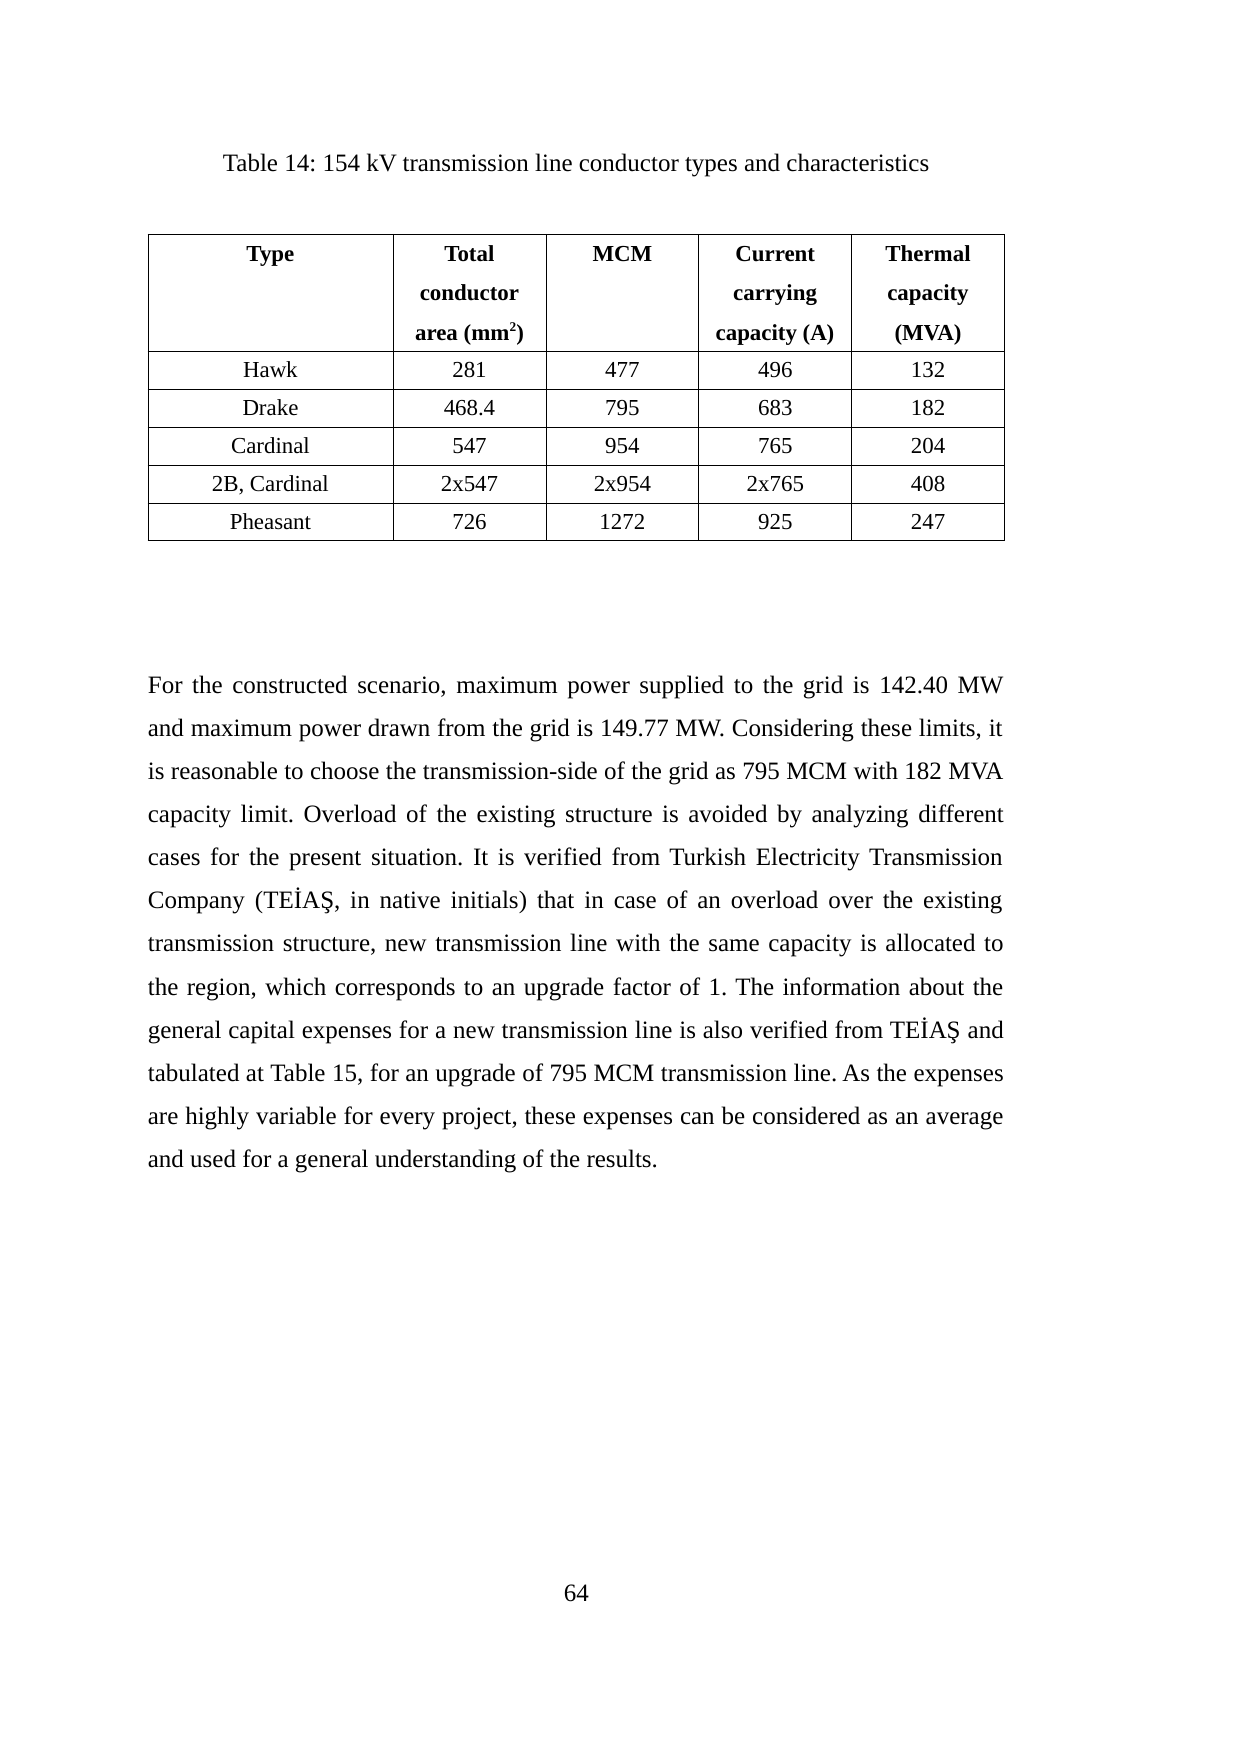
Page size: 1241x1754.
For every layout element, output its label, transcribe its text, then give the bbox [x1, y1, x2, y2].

table_cell 408 [852, 466, 1004, 502]
text For the constructed scenario, maximum power supplied to the grid is 142.40 MW and maximum power drawn from the grid is 149.77 MW. Considering these limits, it is reasonable to choose the transmission-side of the grid as 795 MCM with 182 MVA capacity limit. Overload of the existing structure is avoided by analyzing different cases for the present situation. It is verified from Turkish Electricity Transmission Company (TEİAŞ, in native initials) that in case of an overload over the existing transmission structure, new transmission line with the same capacity is allocated to the region, which corresponds to an upgrade factor of 1. The information about the general capital expenses for a new transmission line is also verified from TEİAŞ and tabulated at Table 15, for an upgrade of 795 MCM transmission line. As the expenses are highly variable for every project, these expenses can be considered as an average and used for a general understanding of the results. [148, 670, 1004, 1173]
table_cell 182 [852, 390, 1004, 427]
table_cell 2x547 [394, 466, 546, 502]
table_cell 2x954 [547, 466, 698, 502]
table_cell 683 [699, 390, 851, 427]
table_cell 795 [547, 390, 698, 427]
table_header Total conductor area (mm2) [394, 235, 546, 351]
table_cell 547 [394, 428, 546, 464]
table_cell Drake [149, 390, 393, 427]
table_cell 204 [852, 428, 1004, 464]
table_cell Cardinal [149, 428, 393, 464]
table_cell 468.4 [394, 390, 546, 427]
table_header Thermal capacity (MVA) [852, 235, 1004, 351]
table_cell 132 [852, 352, 1004, 389]
table_cell 247 [852, 504, 1004, 540]
table_cell 765 [699, 428, 851, 464]
table_cell 1272 [547, 504, 698, 540]
table_cell 925 [699, 504, 851, 540]
table_cell 477 [547, 352, 698, 389]
table_header Type [149, 235, 393, 351]
table_cell Hawk [149, 352, 393, 389]
table_cell 281 [394, 352, 546, 389]
table_header Current carrying capacity (A) [699, 235, 851, 351]
text Table 14: 154 kV transmission line conductor types and characteristics [148, 148, 1004, 176]
table_cell 954 [547, 428, 698, 464]
table_cell 726 [394, 504, 546, 540]
table_cell 2B, Cardinal [149, 466, 393, 502]
table_cell 496 [699, 352, 851, 389]
table_header MCM [547, 235, 698, 351]
table_cell Pheasant [149, 504, 393, 540]
table_cell 2x765 [699, 466, 851, 502]
